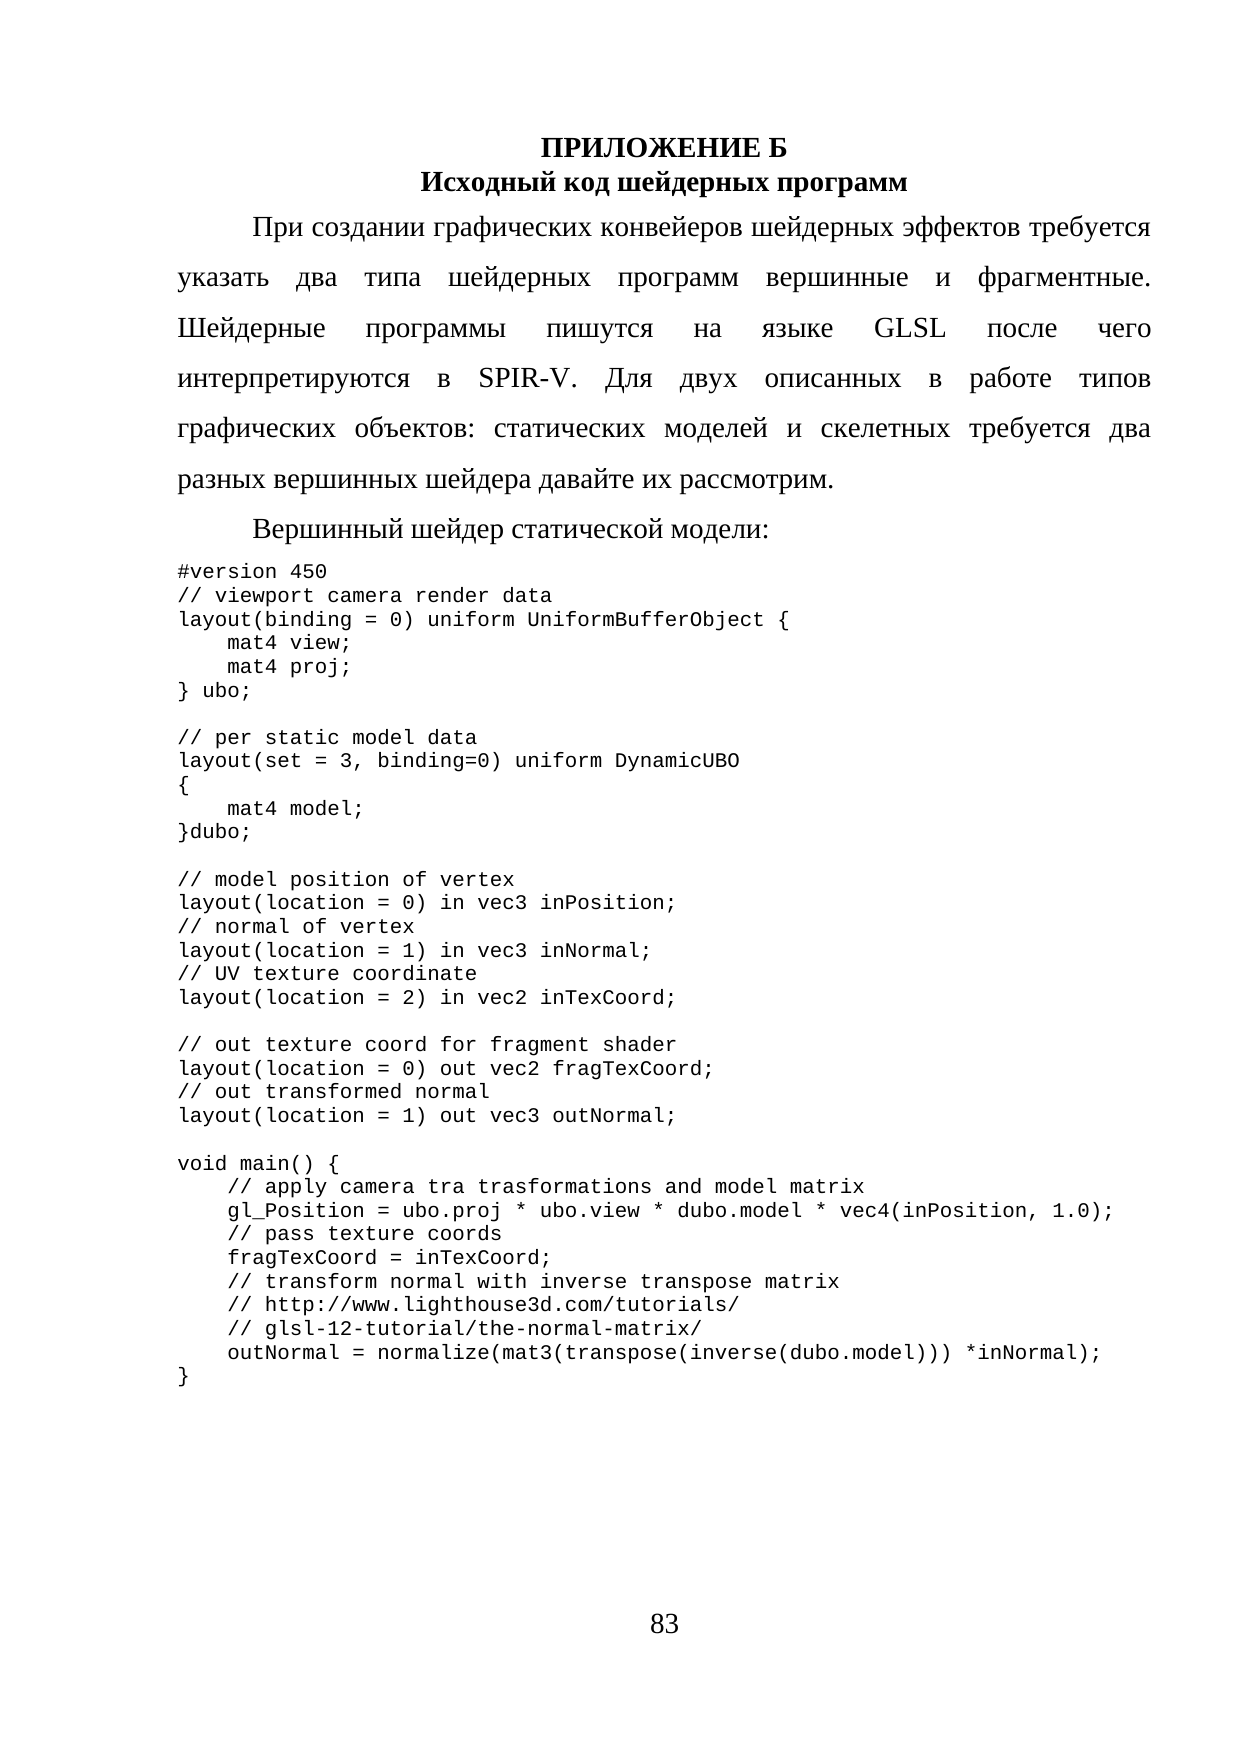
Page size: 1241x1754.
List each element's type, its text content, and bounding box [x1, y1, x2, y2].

text gl_Position = ubo.proj * ubo.view * dubo.model * vec4(inPosition, 1.0); [177, 1200, 1152, 1223]
text // transform normal with inverse transpose matrix [177, 1271, 1152, 1294]
text // per static model data [177, 727, 1152, 751]
text // UV texture coordinate [177, 963, 1152, 987]
text void main() { [177, 1152, 1152, 1176]
text layout(location = 0) in vec3 inPosition; [177, 892, 1152, 916]
text // glsl-12-tutorial/the-normal-matrix/ [177, 1318, 1152, 1342]
text } ubo; [177, 679, 1152, 703]
text layout(location = 1) in vec3 inNormal; [177, 940, 1152, 963]
text // out transformed normal [177, 1082, 1152, 1105]
text layout(set = 3, binding=0) uniform DynamicUBO [177, 751, 1152, 774]
subtitle ПРИЛОЖЕНИЕ Б Исходный код шейдерных программ [177, 130, 1152, 197]
text Вершинный шейдер статической модели: [177, 511, 1152, 544]
text // pass texture coords [177, 1223, 1152, 1247]
text outNormal = normalize(mat3(transpose(inverse(dubo.model))) *inNormal); [177, 1342, 1152, 1365]
text fragTexCoord = inTexCoord; [177, 1247, 1152, 1271]
text // apply camera tra trasformations and model matrix [177, 1176, 1152, 1200]
text // model position of vertex [177, 869, 1152, 892]
text layout(location = 0) out vec2 fragTexCoord; [177, 1058, 1152, 1082]
text } [177, 1365, 1152, 1389]
text mat4 proj; [177, 656, 1152, 679]
text { [177, 774, 1152, 798]
text mat4 model; [177, 798, 1152, 821]
text mat4 view; [177, 632, 1152, 656]
text #version 450 [177, 561, 1152, 585]
text // viewport camera render data [177, 585, 1152, 609]
text }dubo; [177, 821, 1152, 845]
text // out texture coord for fragment shader [177, 1034, 1152, 1058]
text layout(location = 1) out vec3 outNormal; [177, 1105, 1152, 1129]
text При создании графических конвейеров шейдерных эффектов требуется указать два типа шейдерных программ вершинные и фрагментные. Шейдерные программы пишутся на языке GLSL после чего интерпретируются в SPIR-V. Для двух описанных в работе типов графических объектов: статических моделей и скелетных требуется два разных вершинных шейдера давайте их рассмотрим. [177, 209, 1152, 494]
text // http://www.lighthouse3d.com/tutorials/ [177, 1294, 1152, 1318]
text layout(location = 2) in vec2 inTexCoord; [177, 987, 1152, 1011]
text layout(binding = 0) uniform UniformBufferObject { [177, 609, 1152, 632]
text // normal of vertex [177, 916, 1152, 940]
